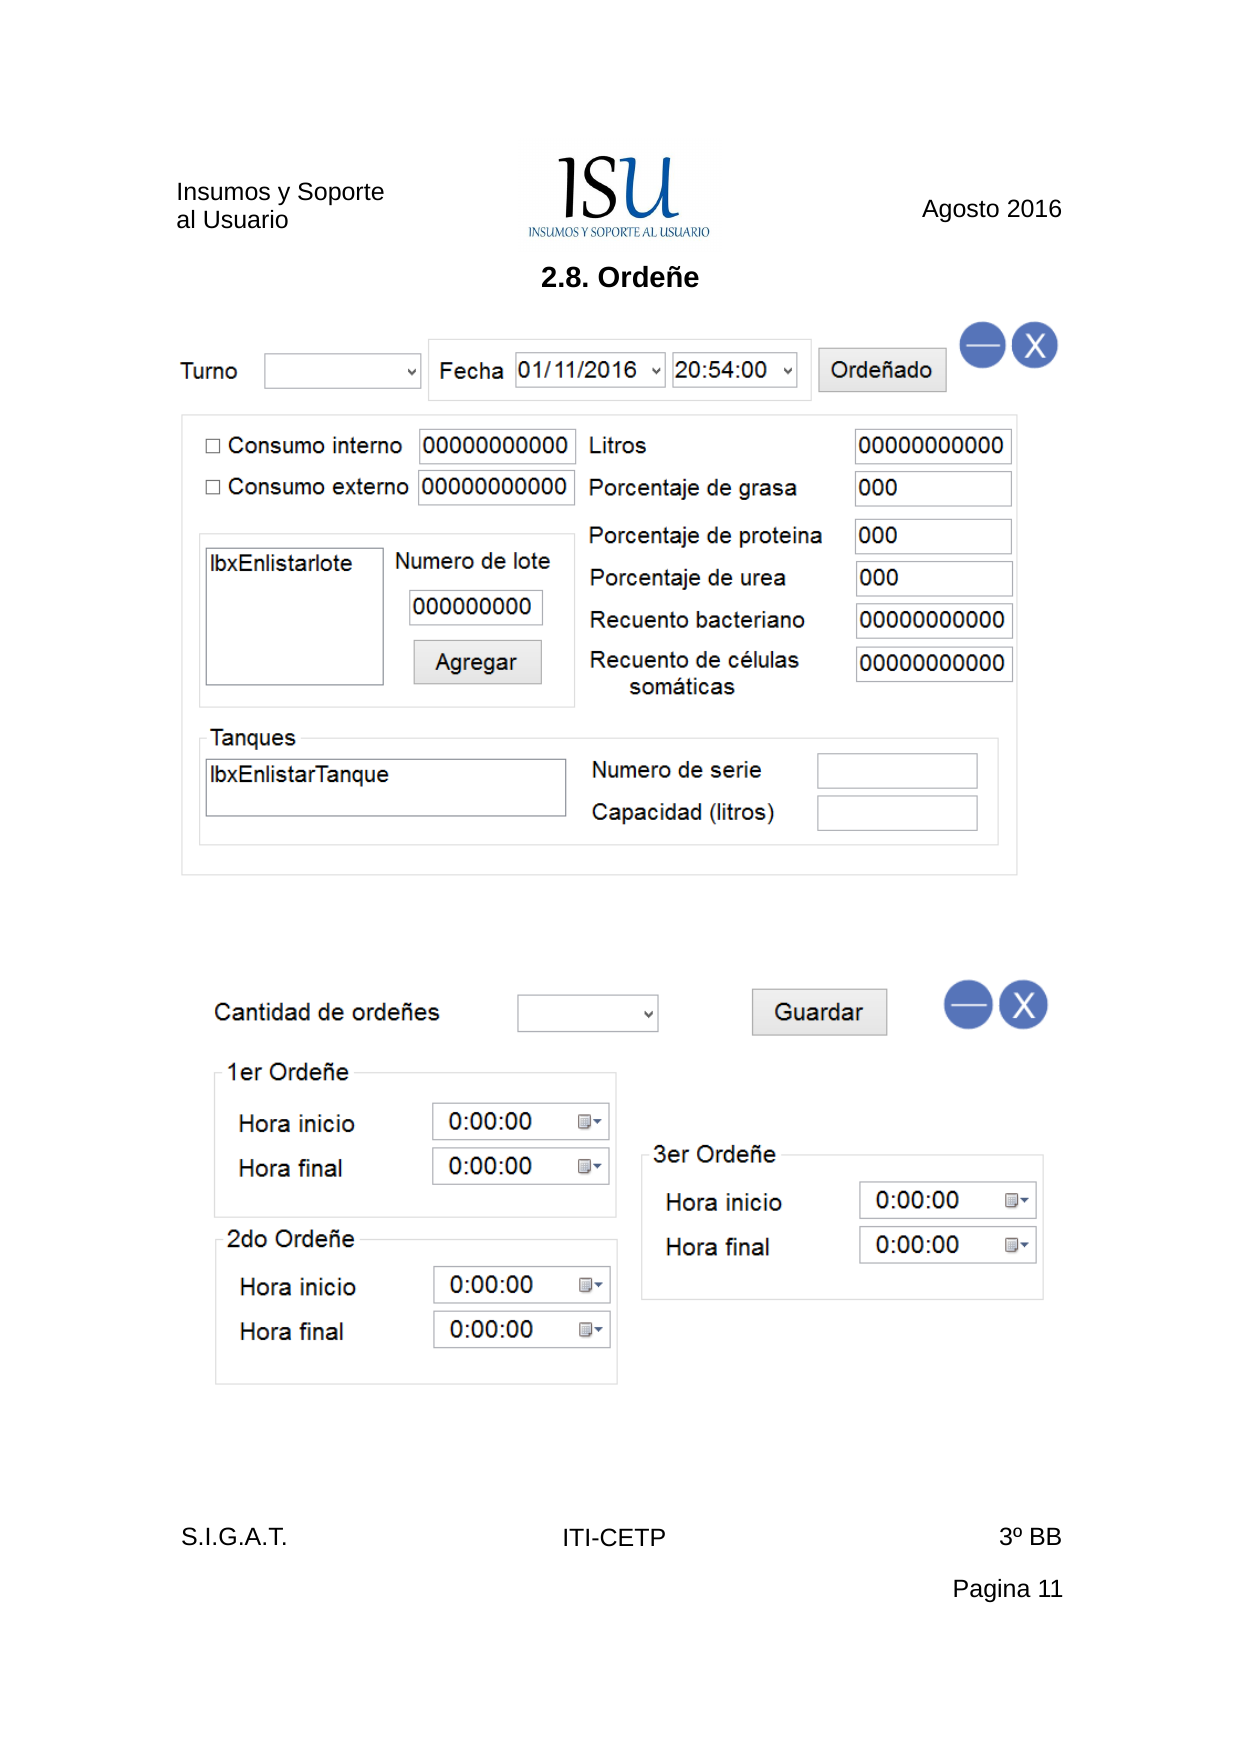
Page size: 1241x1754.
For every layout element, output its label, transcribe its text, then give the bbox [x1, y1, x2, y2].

picture [517, 138, 723, 252]
text 2.8. Ordeñe [177, 260, 1063, 293]
